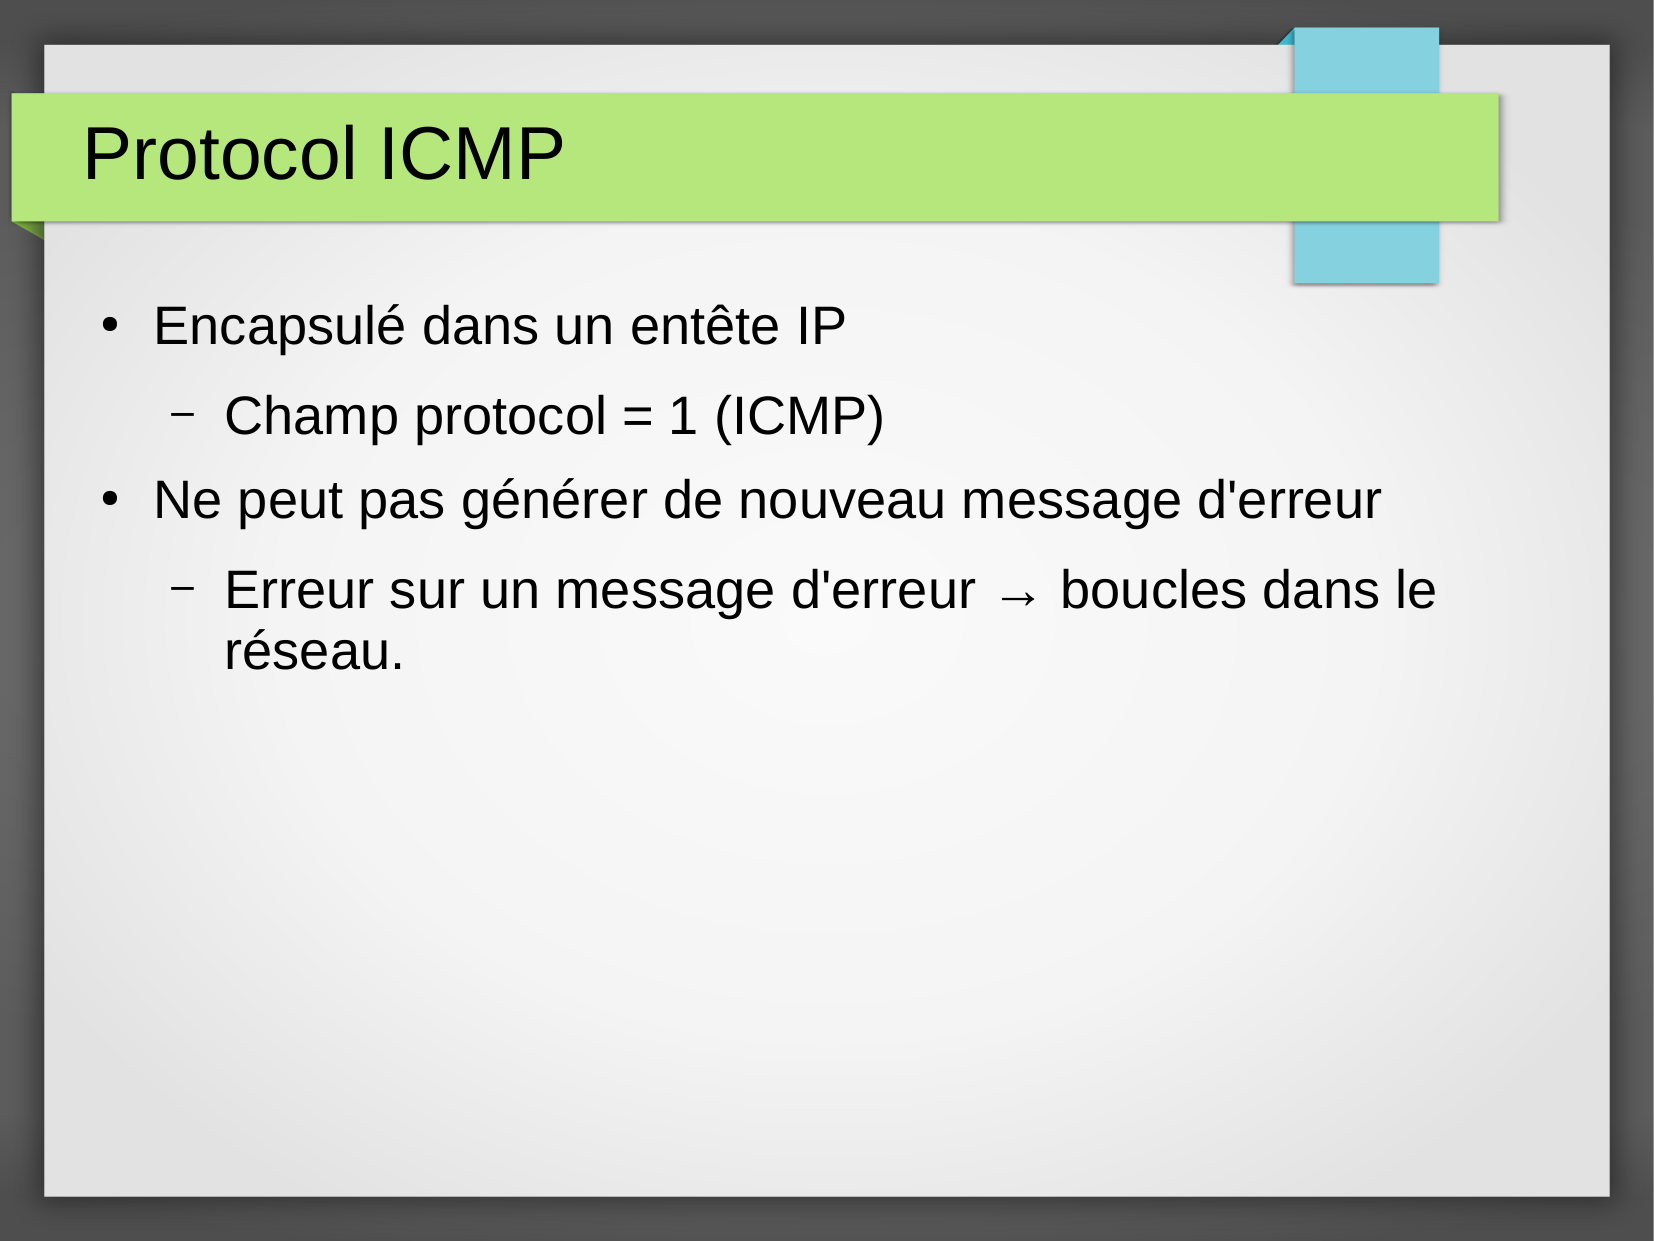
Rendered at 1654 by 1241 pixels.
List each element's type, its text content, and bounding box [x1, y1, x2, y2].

title Protocol ICMP [82, 94, 1264, 213]
picture [0, 0, 1654, 1241]
list Encapsulé dans un entête IP Champ protocol = 1 (ICMP) Ne peut pas générer de nouveau message d'erreur Erreur sur un message d'erreur → boucles dans le réseau. [82, 295, 1571, 1015]
